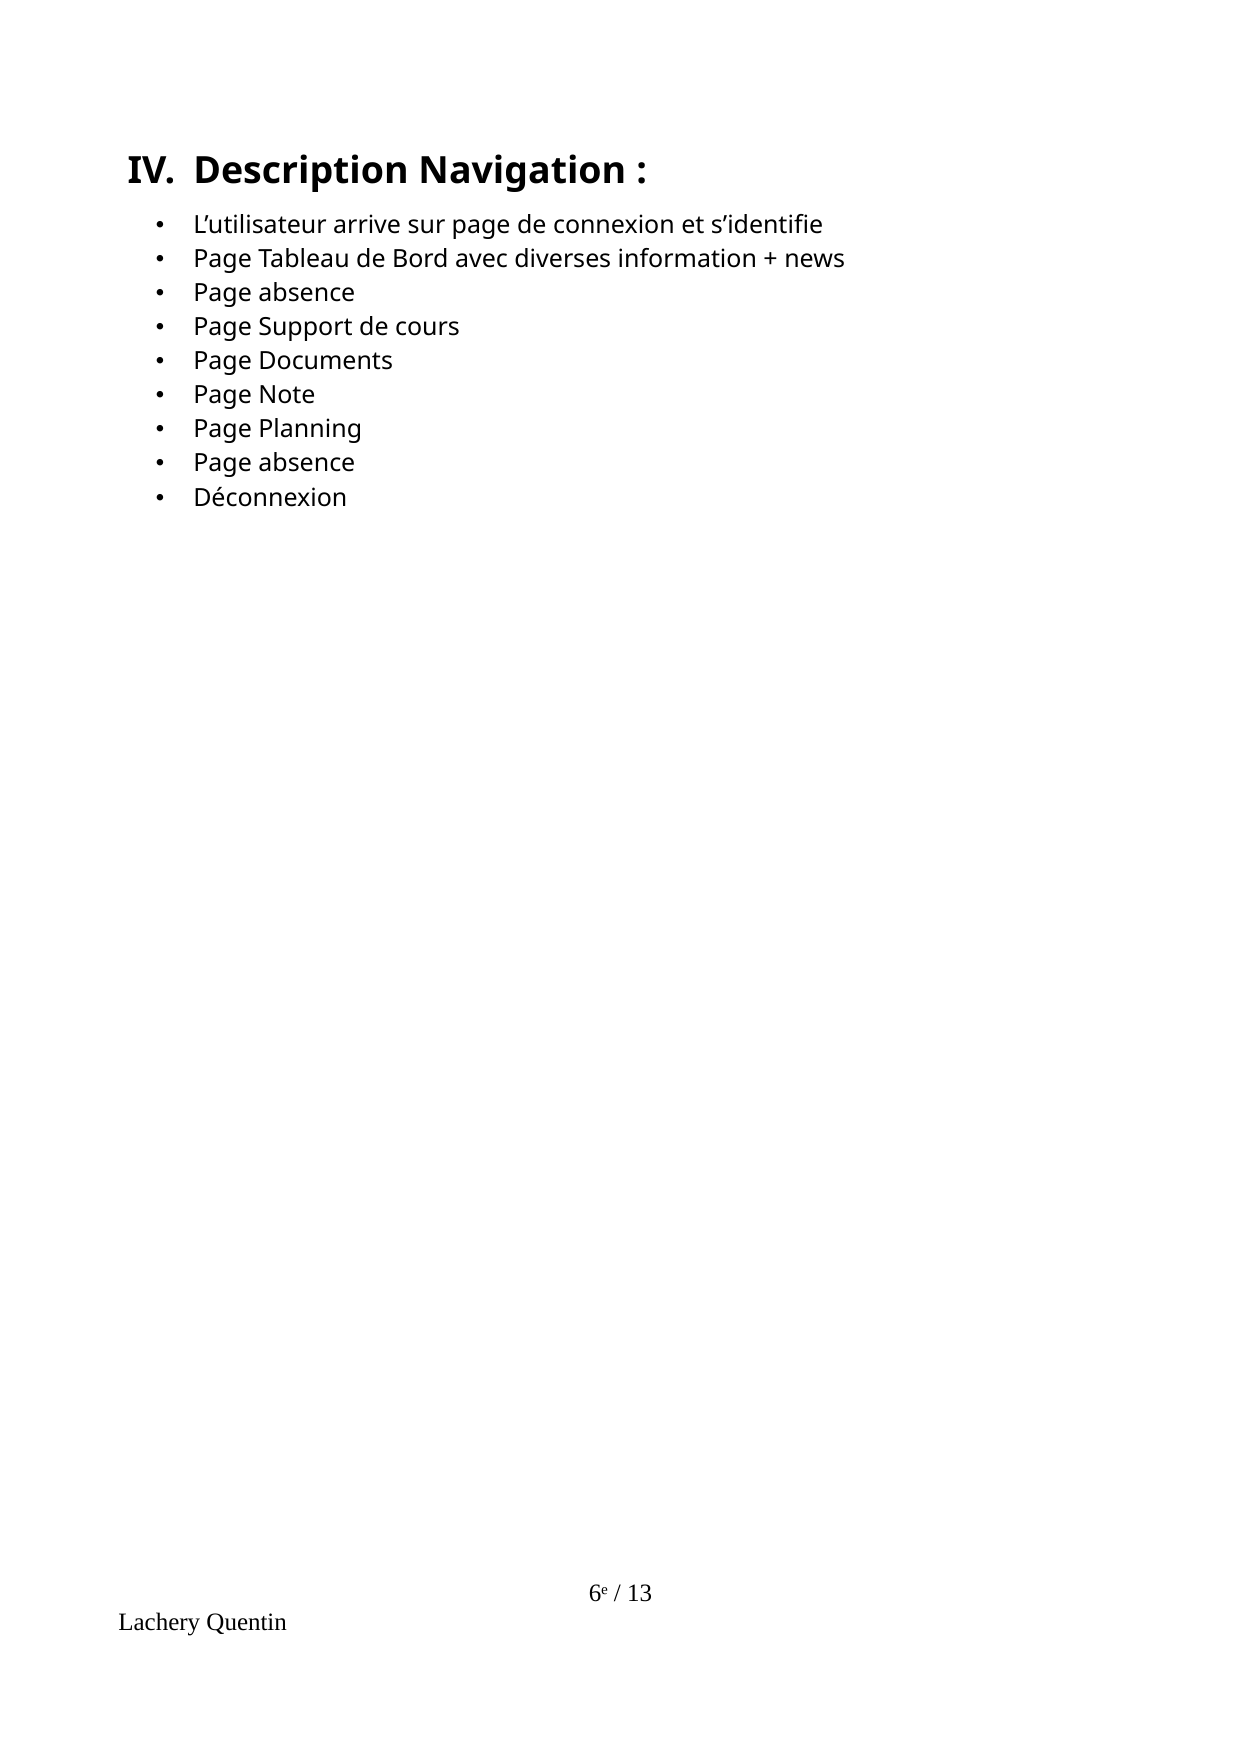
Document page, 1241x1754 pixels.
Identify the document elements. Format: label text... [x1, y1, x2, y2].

list Page Documents [156, 343, 1122, 377]
list L’utilisateur arrive sur page de connexion et s’identifie [156, 207, 1122, 241]
list Page Tableau de Bord avec diverses information + news [156, 241, 1122, 275]
list Page Planning [156, 411, 1122, 445]
list Page Note [156, 377, 1122, 411]
subtitle Description Navigation : [175, 143, 1122, 194]
list Page absence [156, 445, 1122, 479]
list Page absence [156, 275, 1122, 309]
list Déconnexion [156, 479, 1122, 513]
list Page Support de cours [156, 309, 1122, 343]
